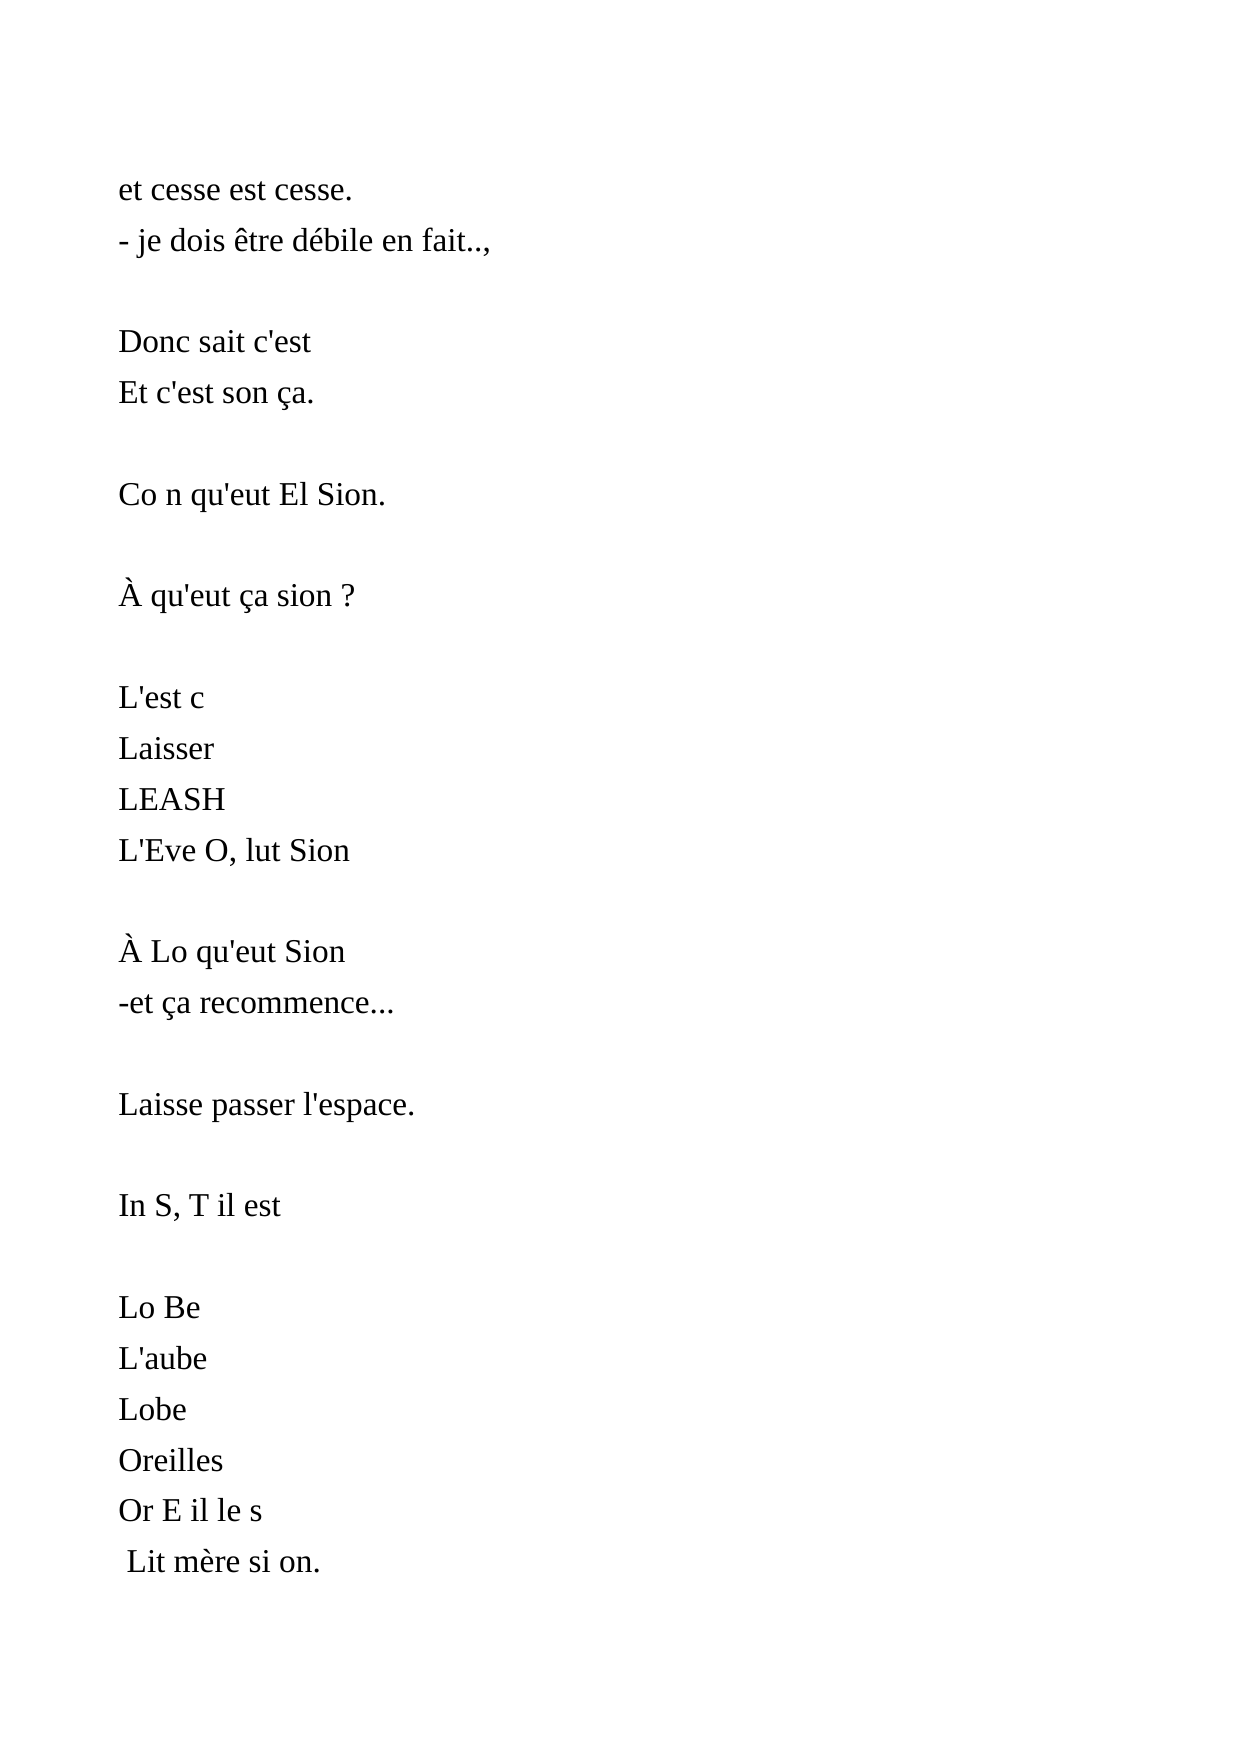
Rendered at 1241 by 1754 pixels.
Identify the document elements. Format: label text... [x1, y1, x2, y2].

text Co n qu'eut El Sion. [118, 474, 1122, 512]
text -et ça recommence... [118, 982, 1122, 1021]
text Lit mère si on. [118, 1541, 1122, 1580]
text et cesse est cesse. [118, 169, 1122, 207]
text In S, T il est [118, 1186, 1122, 1224]
text Lo Be [118, 1287, 1122, 1326]
text À qu'eut ça sion ? [118, 576, 1122, 614]
text L'aube [118, 1338, 1122, 1376]
text Laisse passer l'espace. [118, 1084, 1122, 1122]
text Laisser [118, 728, 1122, 766]
text Donc sait c'est [118, 321, 1122, 360]
text Or E il le s [118, 1491, 1122, 1529]
text Et c'est son ça. [118, 372, 1122, 411]
text Oreilles [118, 1440, 1122, 1478]
text À Lo qu'eut Sion [118, 931, 1122, 970]
text L'Eve O, lut Sion [118, 830, 1122, 868]
text L'est c [118, 677, 1122, 716]
text Lobe [118, 1389, 1122, 1427]
text - je dois être débile en fait.., [118, 220, 1122, 258]
text LEASH [118, 779, 1122, 817]
